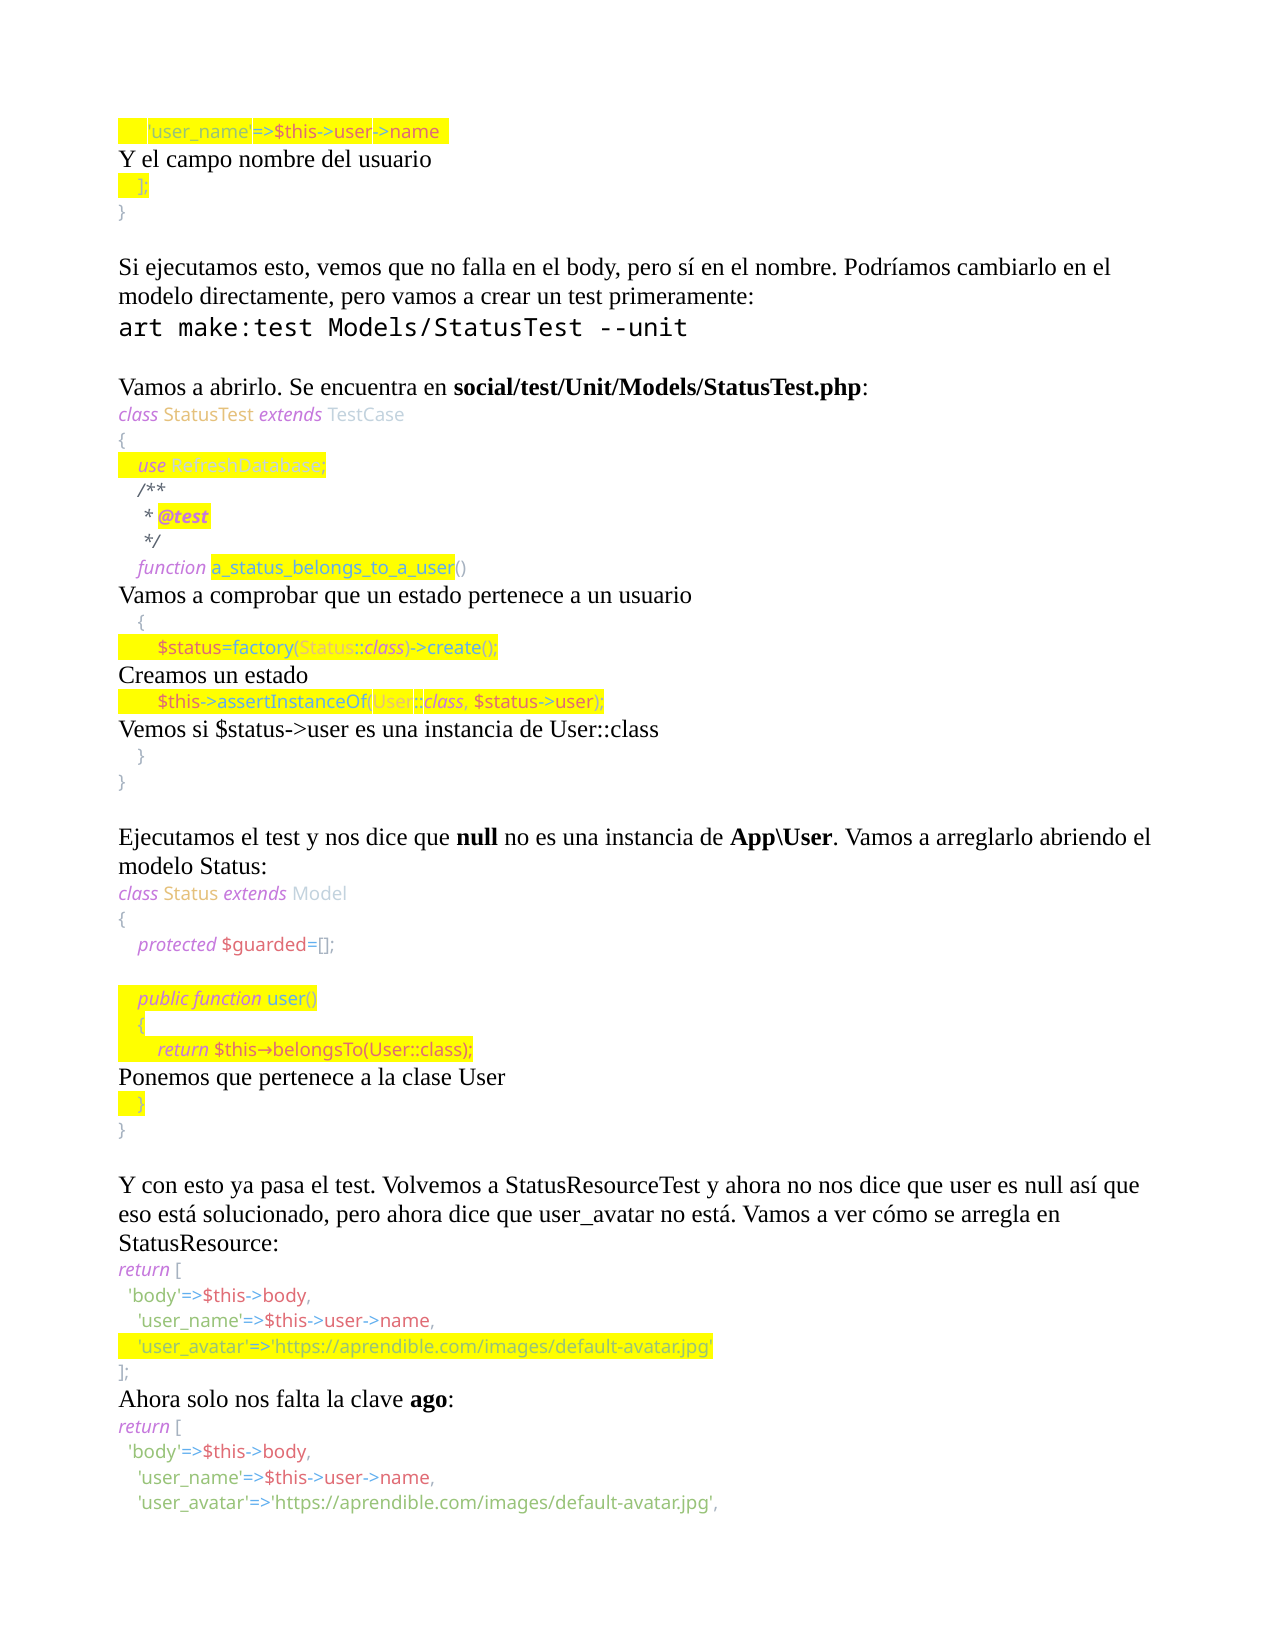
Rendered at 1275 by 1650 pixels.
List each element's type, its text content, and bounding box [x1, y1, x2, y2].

text return [ 'body'=>$this->body, 'user_name'=>$this->user->name, 'user_avatar'=>'https://aprendible.com/images/default-avatar.jpg', [118, 1413, 1157, 1515]
text 'user_name'=>$this->user->name Y el campo nombre del usuario [118, 118, 1157, 172]
text class Status extends Model { protected $guarded=[]; public function user() { return $this→belongsTo(User::class); [118, 880, 1157, 1062]
text ]; } [118, 172, 1157, 223]
text Si ejecutamos esto, vemos que no falla en el body, pero sí en el nombre. Podríamos cambiarlo en el modelo directamente, pero vamos a crear un test primeramente: [118, 252, 1157, 310]
text art make:test Models/StatusTest --unit [118, 310, 1157, 372]
text Ponemos que pertenece a la clase User } } [118, 1062, 1157, 1142]
text Y con esto ya pasa el test. Volvemos a StatusResourceTest y ahora no nos dice que user es null así que eso está solucionado, pero ahora dice que user_avatar no está. Vamos a ver cómo se arregla en StatusResource: [118, 1170, 1157, 1257]
text Vamos a comprobar que un estado pertenece a un usuario { $status=factory(Status::class)->create(); Creamos un estado $this->assertInstanceOf(User::class, $status->user); Vemos si $status->user es una instancia de User::class [118, 580, 1157, 743]
text Vamos a abrirlo. Se encuentra en social/test/Unit/Models/StatusTest.php: [118, 372, 1157, 401]
text Ahora solo nos falta la clave ago: [118, 1384, 1157, 1413]
text class StatusTest extends TestCase { use RefreshDatabase; /** * @test */ function a_status_belongs_to_a_user() [118, 401, 1157, 580]
text return [ 'body'=>$this->body, 'user_name'=>$this->user->name, 'user_avatar'=>'https://aprendible.com/images/default-avatar.jpg' ]; [118, 1257, 1157, 1384]
text Ejecutamos el test y nos dice que null no es una instancia de App\User. Vamos a arreglarlo abriendo el modelo Status: [118, 822, 1157, 880]
text } } [118, 743, 1157, 794]
